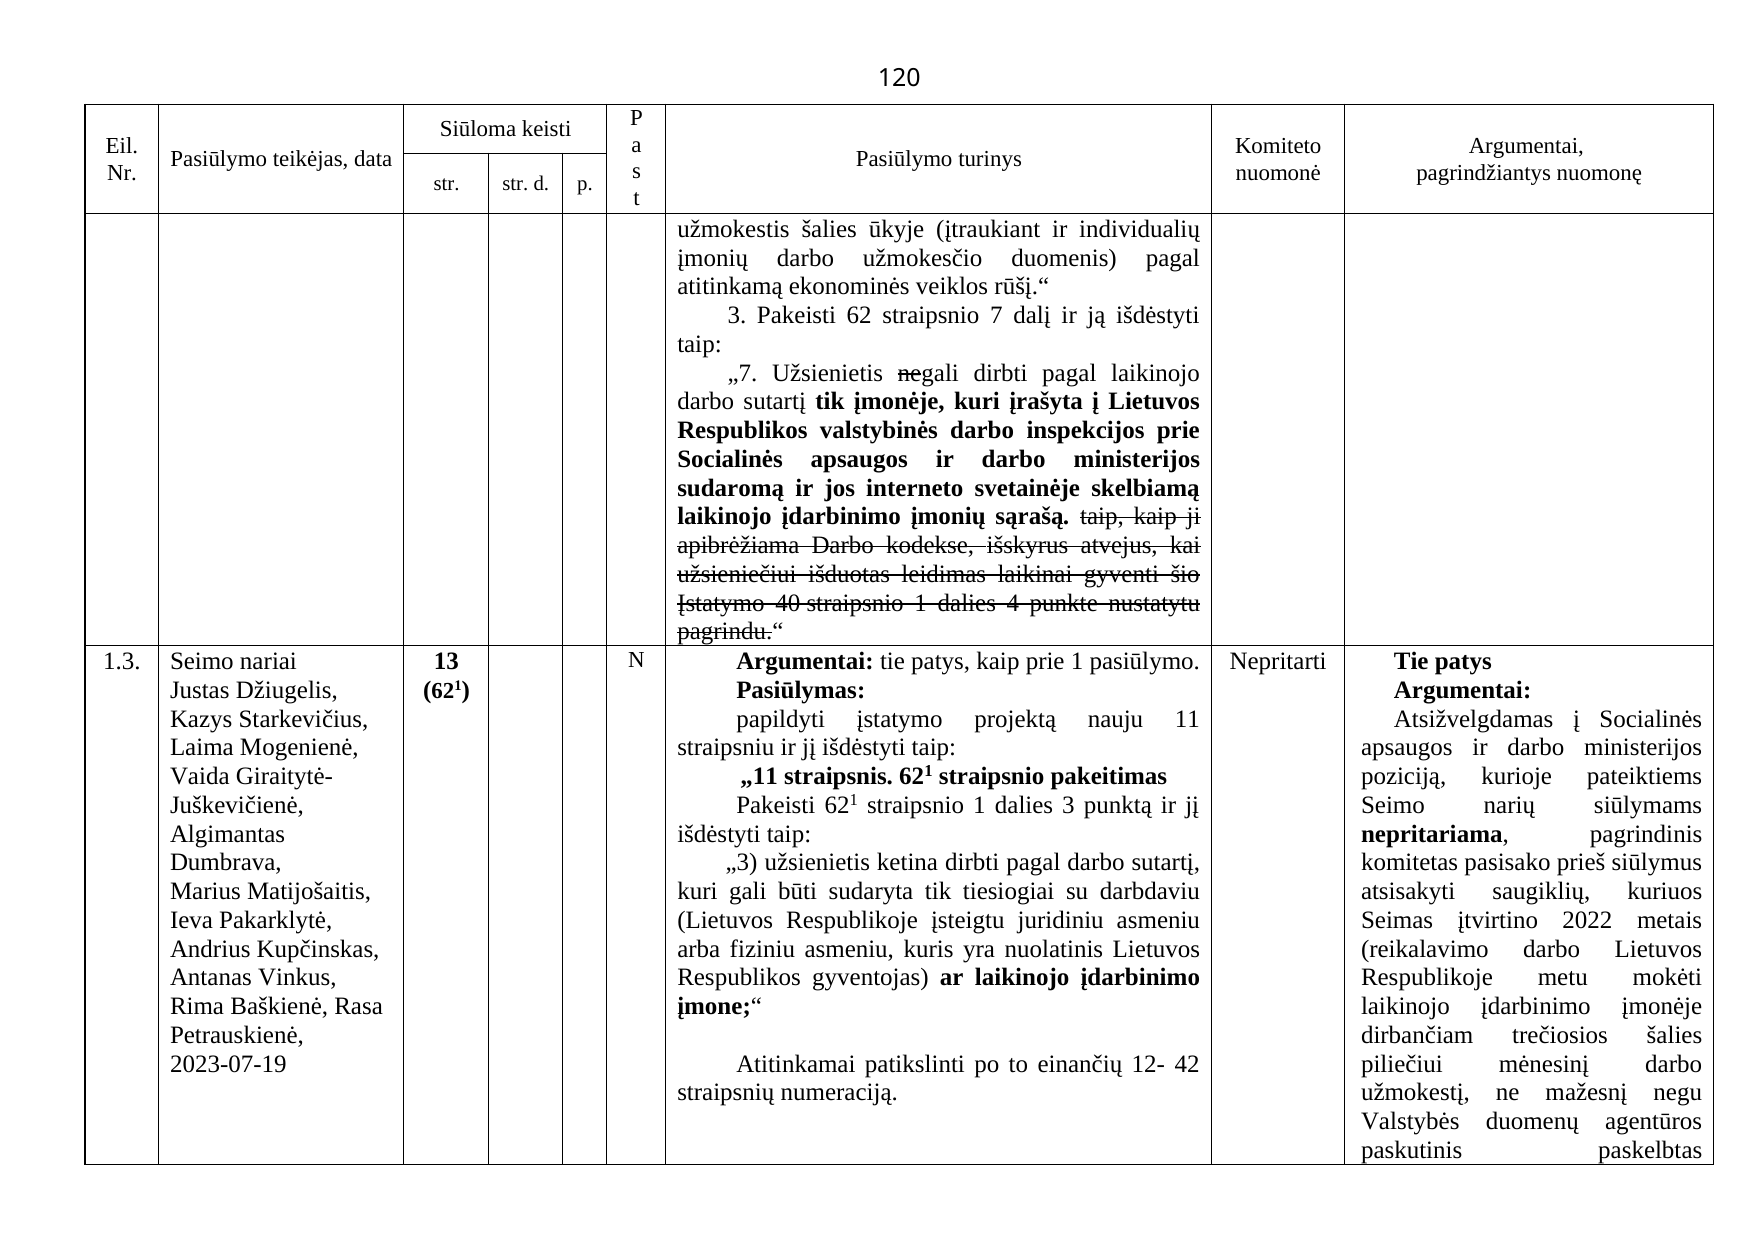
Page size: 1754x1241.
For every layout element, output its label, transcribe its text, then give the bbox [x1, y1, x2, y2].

table_cell [1212, 214, 1344, 645]
table_cell [404, 214, 488, 645]
table_cell Argumentai: tie patys, kaip prie 1 pasiūlymo. Pasiūlymas: papildyti įstatymo projektą nauju 11 straipsniu ir jį išdėstyti taip: „11 straipsnis. 621 straipsnio pakeitimas Pakeisti 621 straipsnio 1 dalies 3 punktą ir jį išdėstyti taip: „3) užsienietis ketina dirbti pagal darbo sutartį, kuri gali būti sudaryta tik tiesiogiai su darbdaviu (Lietuvos Respublikoje įsteigtu juridiniu asmeniu arba fiziniu asmeniu, kuris yra nuolatinis Lietuvos Respublikos gyventojas) ar laikinojo įdarbinimo įmone;“ Atitinkamai patikslinti po to einančių 12- 42 straipsnių numeraciją. [666, 646, 1211, 1164]
table_header Siūloma keisti [404, 105, 606, 153]
table_cell [159, 214, 403, 645]
table_cell [607, 214, 665, 645]
table_cell [489, 214, 562, 645]
table_cell 1.3. [86, 646, 158, 1164]
table_header Pasiūlymo turinys [666, 105, 1211, 213]
table_cell Seimo nariai Justas Džiugelis, Kazys Starkevičius, Laima Mogenienė, Vaida Giraitytė-Juškevičienė, Algimantas Dumbrava, Marius Matijošaitis, Ieva Pakarklytė, Andrius Kupčinskas, Antanas Vinkus, Rima Baškienė, Rasa Petrauskienė, 2023-07-19 [159, 646, 403, 1164]
table_cell Nepritarti [1212, 646, 1344, 1164]
table_cell [489, 646, 562, 1164]
table_cell [563, 646, 606, 1164]
table_cell užmokestis šalies ūkyje (įtraukiant ir individualių įmonių darbo užmokesčio duomenis) pagal atitinkamą ekonominės veiklos rūšį.“ 3. Pakeisti 62 straipsnio 7 dalį ir ją išdėstyti taip: „7. Užsienietis negali dirbti pagal laikinojo darbo sutartį tik įmonėje, kuri įrašyta į Lietuvos Respublikos valstybinės darbo inspekcijos prie Socialinės apsaugos ir darbo ministerijos sudaromą ir jos interneto svetainėje skelbiamą laikinojo įdarbinimo įmonių sąrašą. taip, kaip ji apibrėžiama Darbo kodekse, išskyrus atvejus, kai užsieniečiui išduotas leidimas laikinai gyventi šio Įstatymo 40 straipsnio 1 dalies 4 punkte nustatytu pagrindu.“ [666, 214, 1211, 645]
table_cell [563, 214, 606, 645]
table_header Eil. Nr. [86, 105, 158, 213]
table_header Argumentai, pagrindžiantys nuomonę [1345, 105, 1713, 213]
table_header Pastabos [607, 105, 665, 213]
table_cell 13 (621) [404, 646, 488, 1164]
table_cell str. d. [489, 154, 562, 213]
table_cell [1345, 214, 1713, 645]
table_cell Tie patys Argumentai: Atsižvelgdamas į Socialinės apsaugos ir darbo ministerijos poziciją, kurioje pateiktiems Seimo narių siūlymams nepritariama, pagrindinis komitetas pasisako prieš siūlymus atsisakyti saugiklių, kuriuos Seimas įtvirtino 2022 metais (reikalavimo darbo Lietuvos Respublikoje metu mokėti laikinojo įdarbinimo įmonėje dirbančiam trečiosios šalies piliečiui mėnesinį darbo užmokestį, ne mažesnį negu Valstybės duomenų agentūros paskutinis paskelbtas [1345, 646, 1713, 1164]
table_header Pasiūlymo teikėjas, data [159, 105, 403, 213]
table_cell N [607, 646, 665, 1164]
table_cell str. [404, 154, 488, 213]
table_cell p. [563, 154, 606, 213]
table_header Komiteto nuomonė [1212, 105, 1344, 213]
table_cell [86, 214, 158, 645]
